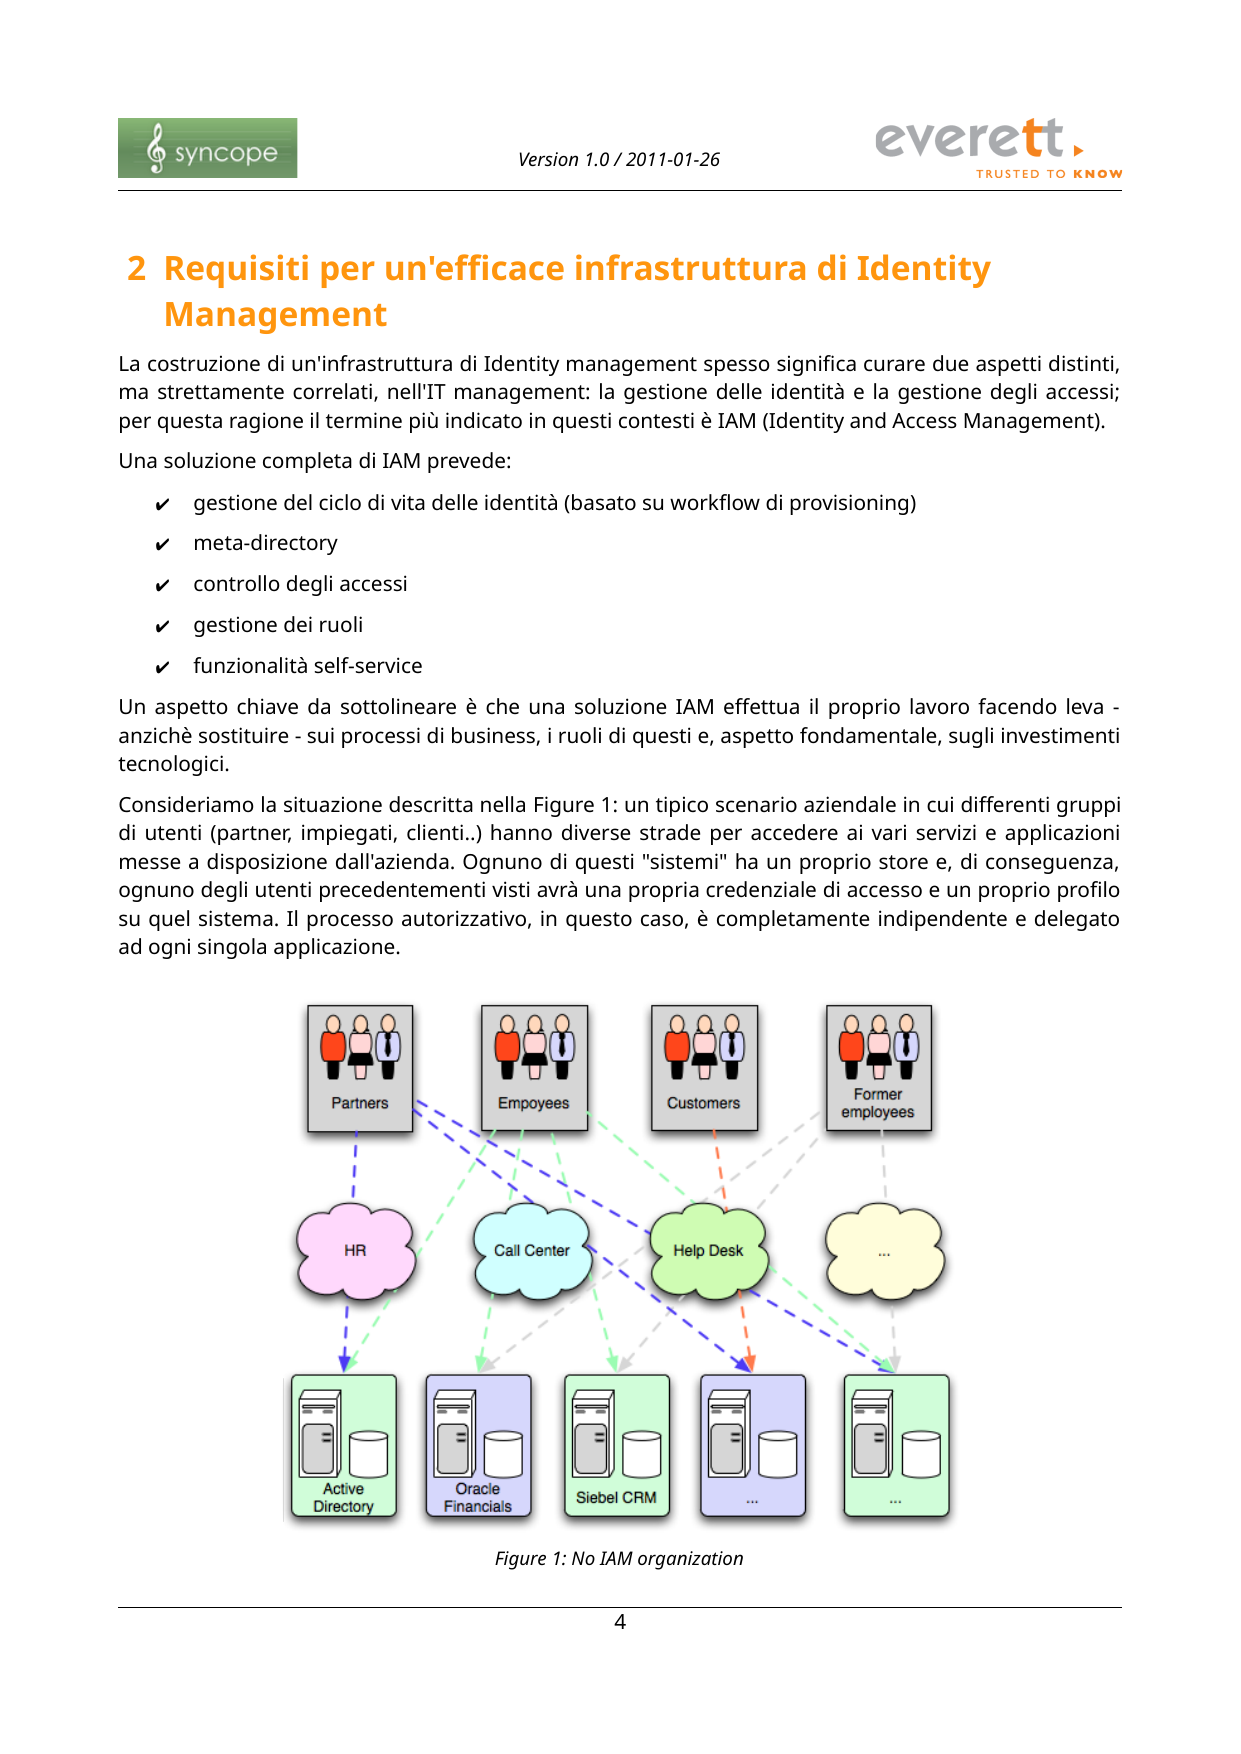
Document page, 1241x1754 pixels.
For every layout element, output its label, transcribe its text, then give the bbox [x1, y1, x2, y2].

list meta-directory [156, 528, 1122, 557]
picture [875, 118, 1123, 178]
list controllo degli accessi [156, 569, 1122, 598]
picture [118, 118, 298, 178]
subtitle Requisiti per un'efficace infrastruttura di Identity Management [118, 245, 1122, 336]
list funzionalità self-service [156, 651, 1122, 680]
text Un aspetto chiave da sottolineare è che una soluzione IAM effettua il proprio lavoro facendo leva - anzichè sostituire - sui processi di business, i ruoli di questi e, aspetto fondamentale, sugli investimenti tecnologici. [118, 692, 1122, 778]
text La costruzione di un'infrastruttura di Identity management spesso significa curare due aspetti distinti, ma strettamente correlati, nell'IT management: la gestione delle identità e la gestione degli accessi; per questa ragione il termine più indicato in questi contesti è IAM (Identity and Access Management). [118, 349, 1122, 434]
text Una soluzione completa di IAM prevede: [118, 447, 1122, 475]
text Figure 1: No IAM organization [266, 1546, 974, 1571]
picture [266, 985, 975, 1546]
list gestione dei ruoli [156, 610, 1122, 639]
list gestione del ciclo di vita delle identità (basato su workflow di provisioning) [156, 488, 1122, 516]
text Consideriamo la situazione descritta nella Figure 1: un tipico scenario aziendale in cui differenti gruppi di utenti (partner, impiegati, clienti..) hanno diverse strade per accedere ai vari servizi e applicazioni messe a disposizione dall'azienda. Ognuno di questi "sistemi" ha un proprio store e, di conseguenza, ognuno degli utenti precedentementi visti avrà una propria credenziale di accesso e un proprio profilo su quel sistema. Il processo autorizzativo, in questo caso, è completamente indipendente e delegato ad ogni singola applicazione. [118, 790, 1122, 961]
